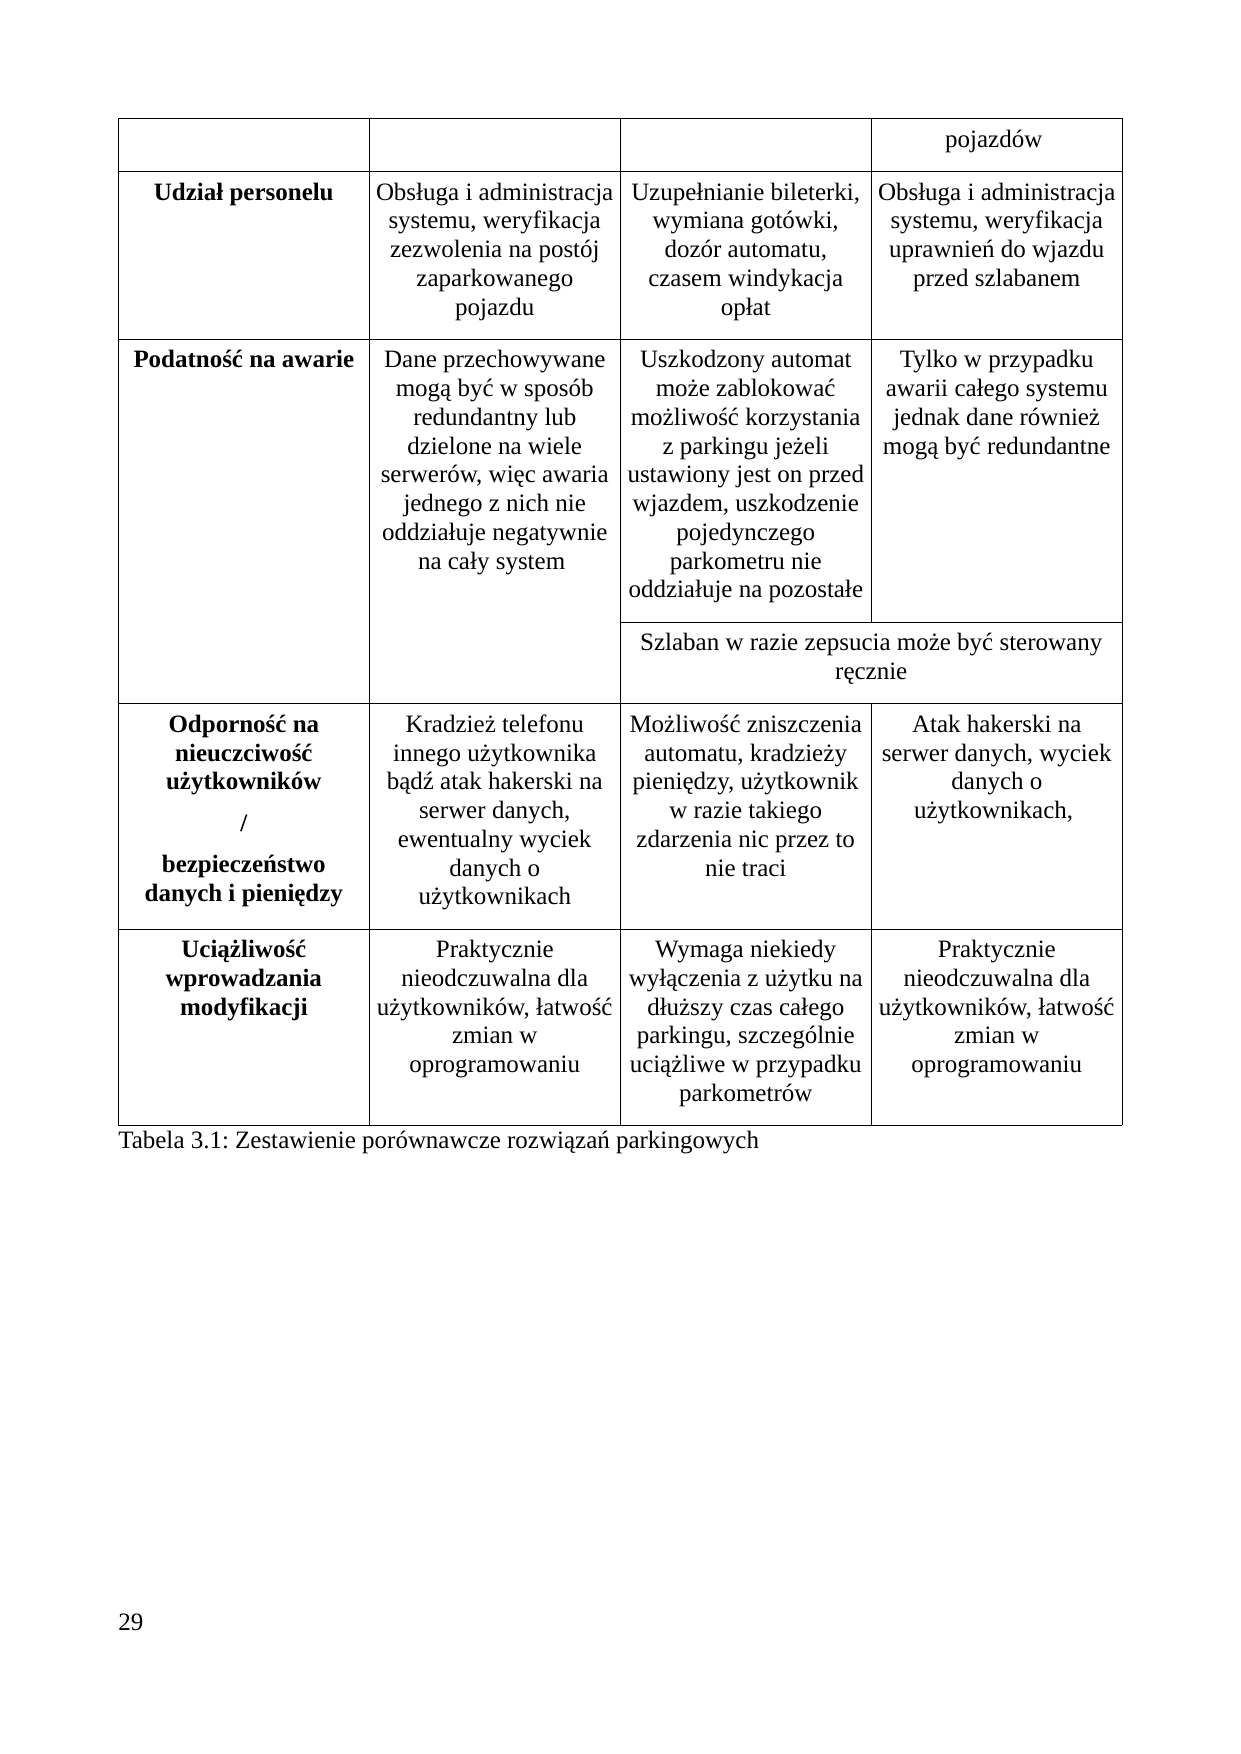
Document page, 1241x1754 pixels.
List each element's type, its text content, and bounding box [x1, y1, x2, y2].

table_cell Atak hakerski na serwer danych, wyciek danych o użytkownikach, [872, 704, 1122, 928]
table_cell Udział personelu [119, 172, 369, 339]
table_cell Wymaga niekiedy wyłączenia z użytku na dłuższy czas całego parkingu, szczególnie uciążliwe w przypadku parkometrów [621, 930, 871, 1125]
table_cell Obsługa i administracja systemu, weryfikacja zezwolenia na postój zaparkowanego pojazdu [370, 172, 620, 339]
table_cell Praktycznie nieodczuwalna dla użytkowników, łatwość zmian w oprogramowaniu [370, 930, 620, 1125]
table_cell [621, 119, 871, 171]
table_cell [370, 119, 620, 171]
table_cell Tylko w przypadku awarii całego systemu jednak dane również mogą być redundantne [872, 340, 1122, 622]
table_cell Uzupełnianie bileterki, wymiana gotówki, dozór automatu, czasem windykacja opłat [621, 172, 871, 339]
table_cell Odporność na nieuczciwość użytkowników / bezpieczeństwo danych i pieniędzy [119, 704, 369, 928]
table_cell Podatność na awarie [119, 340, 369, 703]
table_cell Uciążliwość wprowadzania modyfikacji [119, 930, 369, 1125]
table_cell Praktycznie nieodczuwalna dla użytkowników, łatwość zmian w oprogramowaniu [872, 930, 1122, 1125]
table_cell Obsługa i administracja systemu, weryfikacja uprawnień do wjazdu przed szlabanem [872, 172, 1122, 339]
table_cell [119, 119, 369, 171]
table_cell Uszkodzony automat może zablokować możliwość korzystania z parkingu jeżeli ustawiony jest on przed wjazdem, uszkodzenie pojedynczego parkometru nie oddziałuje na pozostałe [621, 340, 871, 622]
table_cell Możliwość zniszczenia automatu, kradzieży pieniędzy, użytkownik w razie takiego zdarzenia nic przez to nie traci [621, 704, 871, 928]
table_cell Dane przechowywane mogą być w sposób redundantny lub dzielone na wiele serwerów, więc awaria jednego z nich nie oddziałuje negatywnie na cały system [370, 340, 620, 703]
text Tabela 3.1: Zestawienie porównawcze rozwiązań parkingowych [118, 1126, 1122, 1154]
table_cell pojazdów [872, 119, 1122, 171]
table_cell Szlaban w razie zepsucia może być sterowany ręcznie [621, 623, 1122, 703]
table_cell Kradzież telefonu innego użytkownika bądź atak hakerski na serwer danych, ewentualny wyciek danych o użytkownikach [370, 704, 620, 928]
